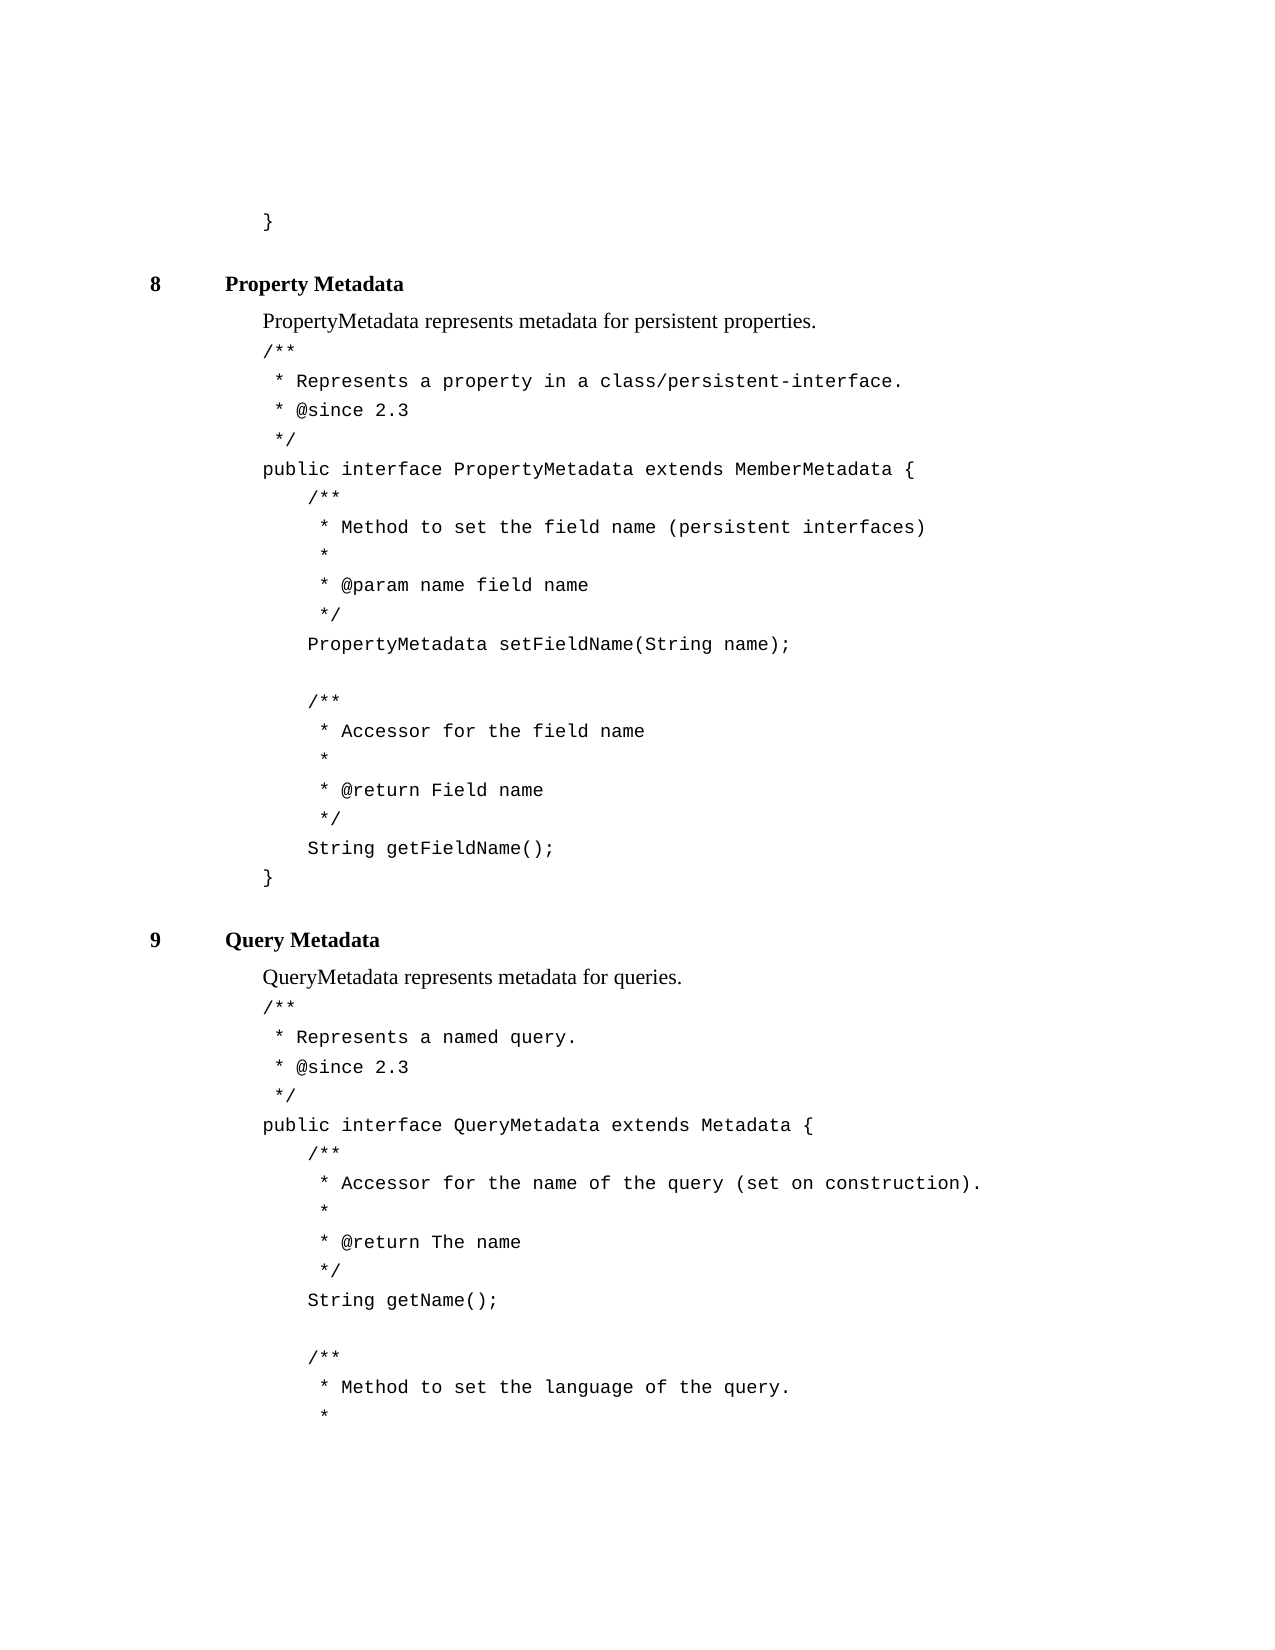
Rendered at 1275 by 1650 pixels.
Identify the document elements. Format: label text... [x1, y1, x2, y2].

subtitle Query Metadata [150, 927, 1125, 953]
text * @since 2.3 [262, 1056, 1125, 1079]
text * Accessor for the name of the query (set on construction). [262, 1172, 1125, 1195]
text * [262, 1406, 1125, 1429]
text * Represents a named query. [262, 1027, 1125, 1049]
text */ [262, 1260, 1125, 1283]
text /** [262, 997, 1125, 1020]
text */ [262, 429, 1125, 452]
text * @return Field name [262, 779, 1125, 802]
subtitle Property Metadata [150, 270, 1125, 296]
text /** [262, 341, 1125, 364]
text * Method to set the language of the query. [262, 1377, 1125, 1399]
text * [262, 749, 1125, 772]
text * Method to set the field name (persistent interfaces) [262, 516, 1125, 539]
text QueryMetadata represents metadata for queries. [262, 963, 1125, 989]
text */ [262, 1085, 1125, 1108]
text public interface PropertyMetadata extends MemberMetadata { [262, 458, 1125, 481]
text * @return The name [262, 1231, 1125, 1254]
text String getFieldName(); [262, 837, 1125, 860]
text * Accessor for the field name [262, 720, 1125, 743]
text public interface QueryMetadata extends Metadata { [262, 1114, 1125, 1137]
text PropertyMetadata setFieldName(String name); [262, 633, 1125, 656]
text * [262, 545, 1125, 568]
text * [262, 1202, 1125, 1224]
text } [262, 210, 1125, 233]
text */ [262, 604, 1125, 627]
text PropertyMetadata represents metadata for persistent properties. [262, 307, 1125, 333]
text /** [262, 487, 1125, 510]
text * @param name field name [262, 574, 1125, 597]
text } [262, 866, 1125, 889]
text /** [262, 1143, 1125, 1166]
text * @since 2.3 [262, 399, 1125, 422]
text */ [262, 808, 1125, 831]
text * Represents a property in a class/persistent-interface. [262, 370, 1125, 393]
text String getName(); [262, 1289, 1125, 1312]
text /** [262, 691, 1125, 714]
text /** [262, 1347, 1125, 1370]
